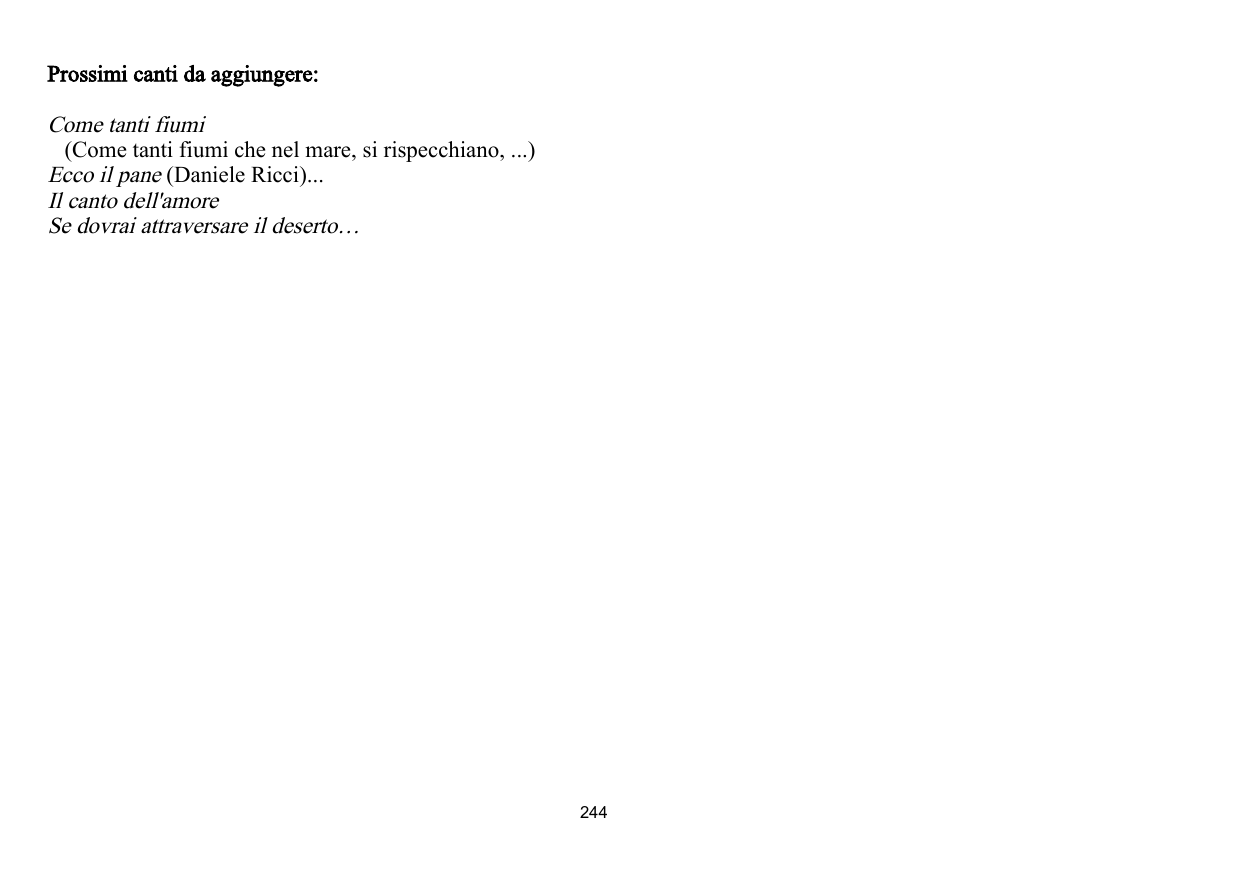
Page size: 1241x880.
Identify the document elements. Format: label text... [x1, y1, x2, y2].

text Se dovrai attraversare il deserto… [47, 213, 579, 239]
text Ecco il pane (Daniele Ricci)... [47, 162, 579, 188]
text (Come tanti fiumi che nel mare, si rispecchiano, ...) [47, 137, 579, 162]
text Prossimi canti da aggiungere: [47, 61, 579, 86]
text Come tanti fiumi [47, 112, 579, 137]
text Il canto dell'amore [47, 188, 579, 213]
